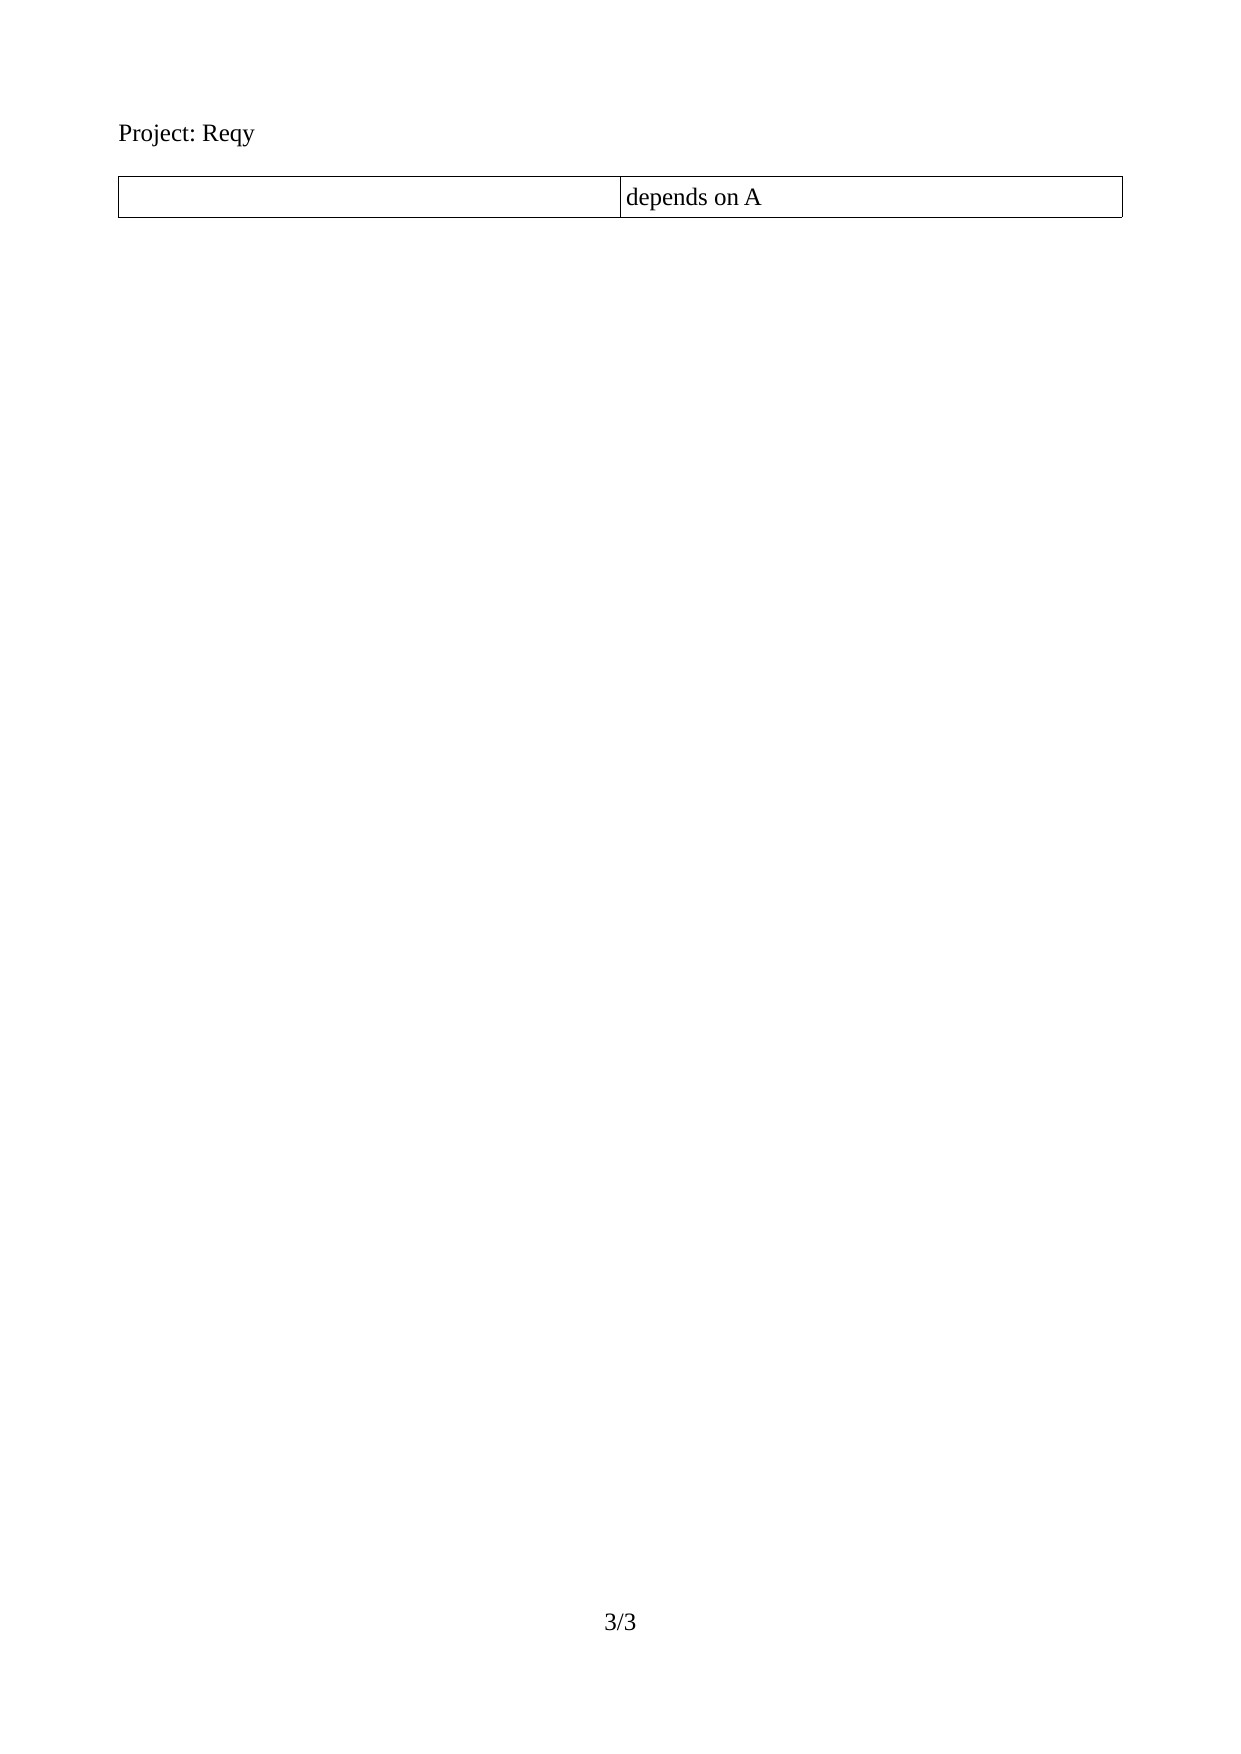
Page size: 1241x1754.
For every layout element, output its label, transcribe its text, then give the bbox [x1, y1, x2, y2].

table_cell depends on A [621, 177, 1122, 217]
table_cell [119, 177, 620, 217]
